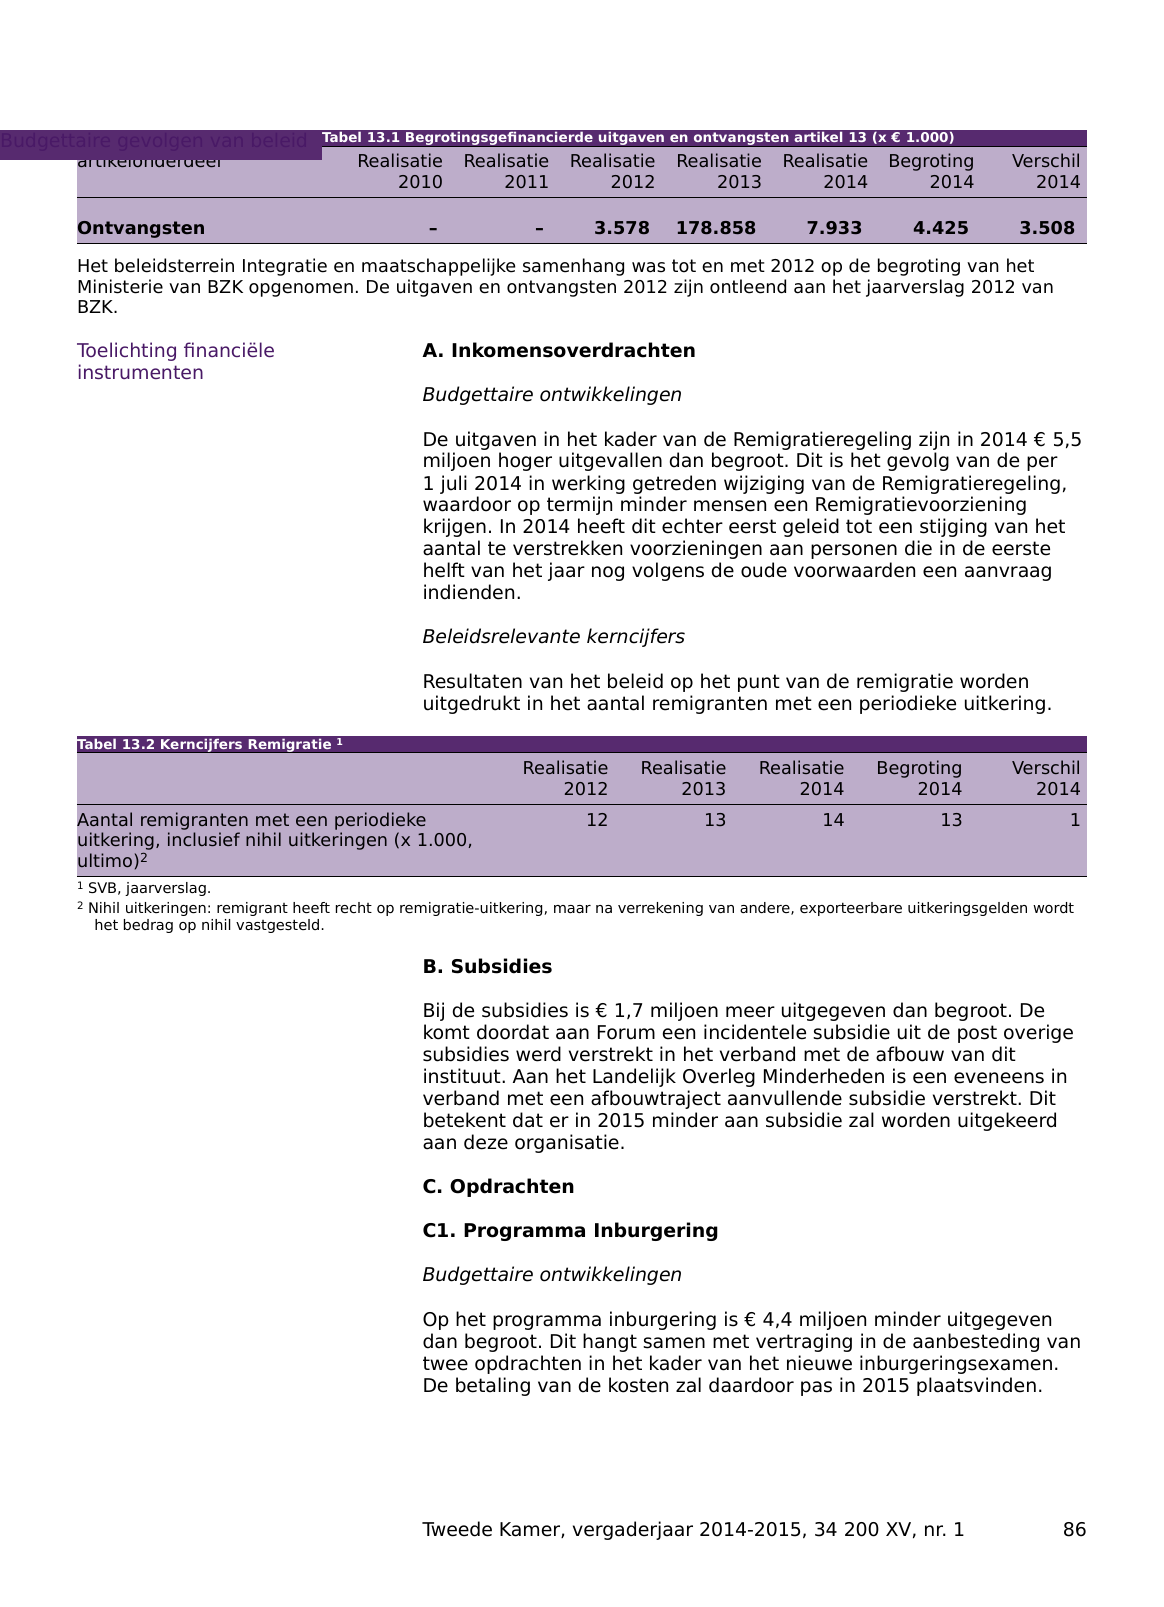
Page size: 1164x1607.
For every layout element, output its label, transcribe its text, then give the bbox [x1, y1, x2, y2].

table_cell 14 [732, 805, 850, 876]
table_cell 13 [614, 805, 732, 876]
subtitle Budgettaire ontwikkelingen [422, 1264, 1087, 1286]
subtitle C1. Programma Inburgering [422, 1220, 1087, 1242]
table_cell [980, 198, 1087, 218]
table_cell 7.933 [768, 218, 874, 243]
table_cell [77, 753, 496, 804]
table_cell Realisatie 2010 [343, 147, 449, 197]
table_cell [449, 198, 555, 218]
text Bij de subsidies is € 1,7 miljoen meer uitgegeven dan begroot. De komt doordat aan Forum een incidentele subsidie uit de post overige subsidies werd verstrekt in het verband met de afbouw van dit instituut. Aan het Landelijk Overleg Minderheden is een eveneens in verband met een afbouwtraject aanvullende subsidie verstrekt. Dit betekent dat er in 2015 minder aan subsidie zal worden uitgekeerd aan deze organisatie. [422, 1000, 1087, 1154]
table_header Tabel 13.2 Kerncijfers Remigratie 1 [77, 736, 1087, 752]
table_cell [343, 198, 449, 218]
text De uitgaven in het kader van de Remigratieregeling zijn in 2014 € 5,5 miljoen hoger uitgevallen dan begroot. Dit is het gevolg van de per 1 juli 2014 in werking getreden wijziging van de Remigratieregeling, waardoor op termijn minder mensen een Remigratievoorziening krijgen. In 2014 heeft dit echter eerst geleid tot een stijging van het aantal te verstrekken voorzieningen aan personen die in de eerste helft van het jaar nog volgens de oude voorwaarden een aanvraag indienden. [422, 428, 1087, 604]
table_cell artikelonderdeel [77, 147, 342, 197]
table_cell 1 [969, 805, 1087, 876]
table_cell Realisatie 2014 [768, 147, 874, 197]
table_cell 3.578 [555, 218, 661, 243]
table_cell 12 [496, 805, 614, 876]
subtitle C. Opdrachten [422, 1176, 1087, 1198]
table_cell Realisatie 2014 [732, 753, 850, 804]
table_cell [555, 198, 661, 218]
table_cell Realisatie 2013 [661, 147, 768, 197]
table_cell Verschil 2014 [980, 147, 1087, 197]
table_cell Begroting 2014 [874, 147, 980, 197]
table_cell – [449, 218, 555, 243]
subtitle Budgettaire ontwikkelingen [422, 384, 1087, 406]
table_cell – [343, 218, 449, 243]
subtitle A. Inkomensoverdrachten [422, 340, 1087, 362]
table_cell Verschil 2014 [969, 753, 1087, 804]
table_cell Het beleidsterrein Integratie en maatschappelijke samenhang was tot en met 2012 op de begroting van het Ministerie van BZK opgenomen. De uitgaven en ontvangsten 2012 zijn ontleend aan het jaarverslag 2012 van BZK. [77, 244, 1087, 318]
table_cell [768, 198, 874, 218]
table_cell [77, 198, 342, 218]
table_cell Begroting 2014 [850, 753, 968, 804]
table_cell 4.425 [874, 218, 980, 243]
table_cell 178.858 [661, 218, 768, 243]
table_cell 3.508 [980, 218, 1087, 243]
subtitle B. Subsidies [422, 956, 1087, 978]
table_header Tabel 13.1 Begrotingsgefinancierde uitgaven en ontvangsten artikel 13 (x € 1.000) [0, 130, 1087, 160]
text Resultaten van het beleid op het punt van de remigratie worden uitgedrukt in het aantal remigranten met een periodieke uitkering. [422, 671, 1087, 714]
table_cell 1 SVB, jaarverslag. 2 Nihil uitkeringen: remigrant heeft recht op remigratie-uitkering, maar na verrekening van andere, exporteerbare uitkeringsgelden wordt het bedrag op nihil vastgesteld. [77, 877, 1087, 934]
table_cell [874, 198, 980, 218]
table_cell Aantal remigranten met een periodieke uitkering, inclusief nihil uitkeringen (x 1.000, ultimo)2 [77, 805, 496, 876]
table_cell Realisatie 2012 [496, 753, 614, 804]
table_cell [661, 198, 768, 218]
text Toelichting financiële instrumenten [77, 340, 399, 384]
table_cell Ontvangsten [77, 218, 342, 243]
table_cell Realisatie 2013 [614, 753, 732, 804]
subtitle Beleidsrelevante kerncijfers [422, 626, 1087, 648]
table_cell Realisatie 2011 [449, 147, 555, 197]
text Op het programma inburgering is € 4,4 miljoen minder uitgegeven dan begroot. Dit hangt samen met vertraging in de aanbesteding van twee opdrachten in het kader van het nieuwe inburgeringsexamen. De betaling van de kosten zal daardoor pas in 2015 plaatsvinden. [422, 1308, 1087, 1396]
table_cell Realisatie 2012 [555, 147, 661, 197]
table_cell 13 [850, 805, 968, 876]
